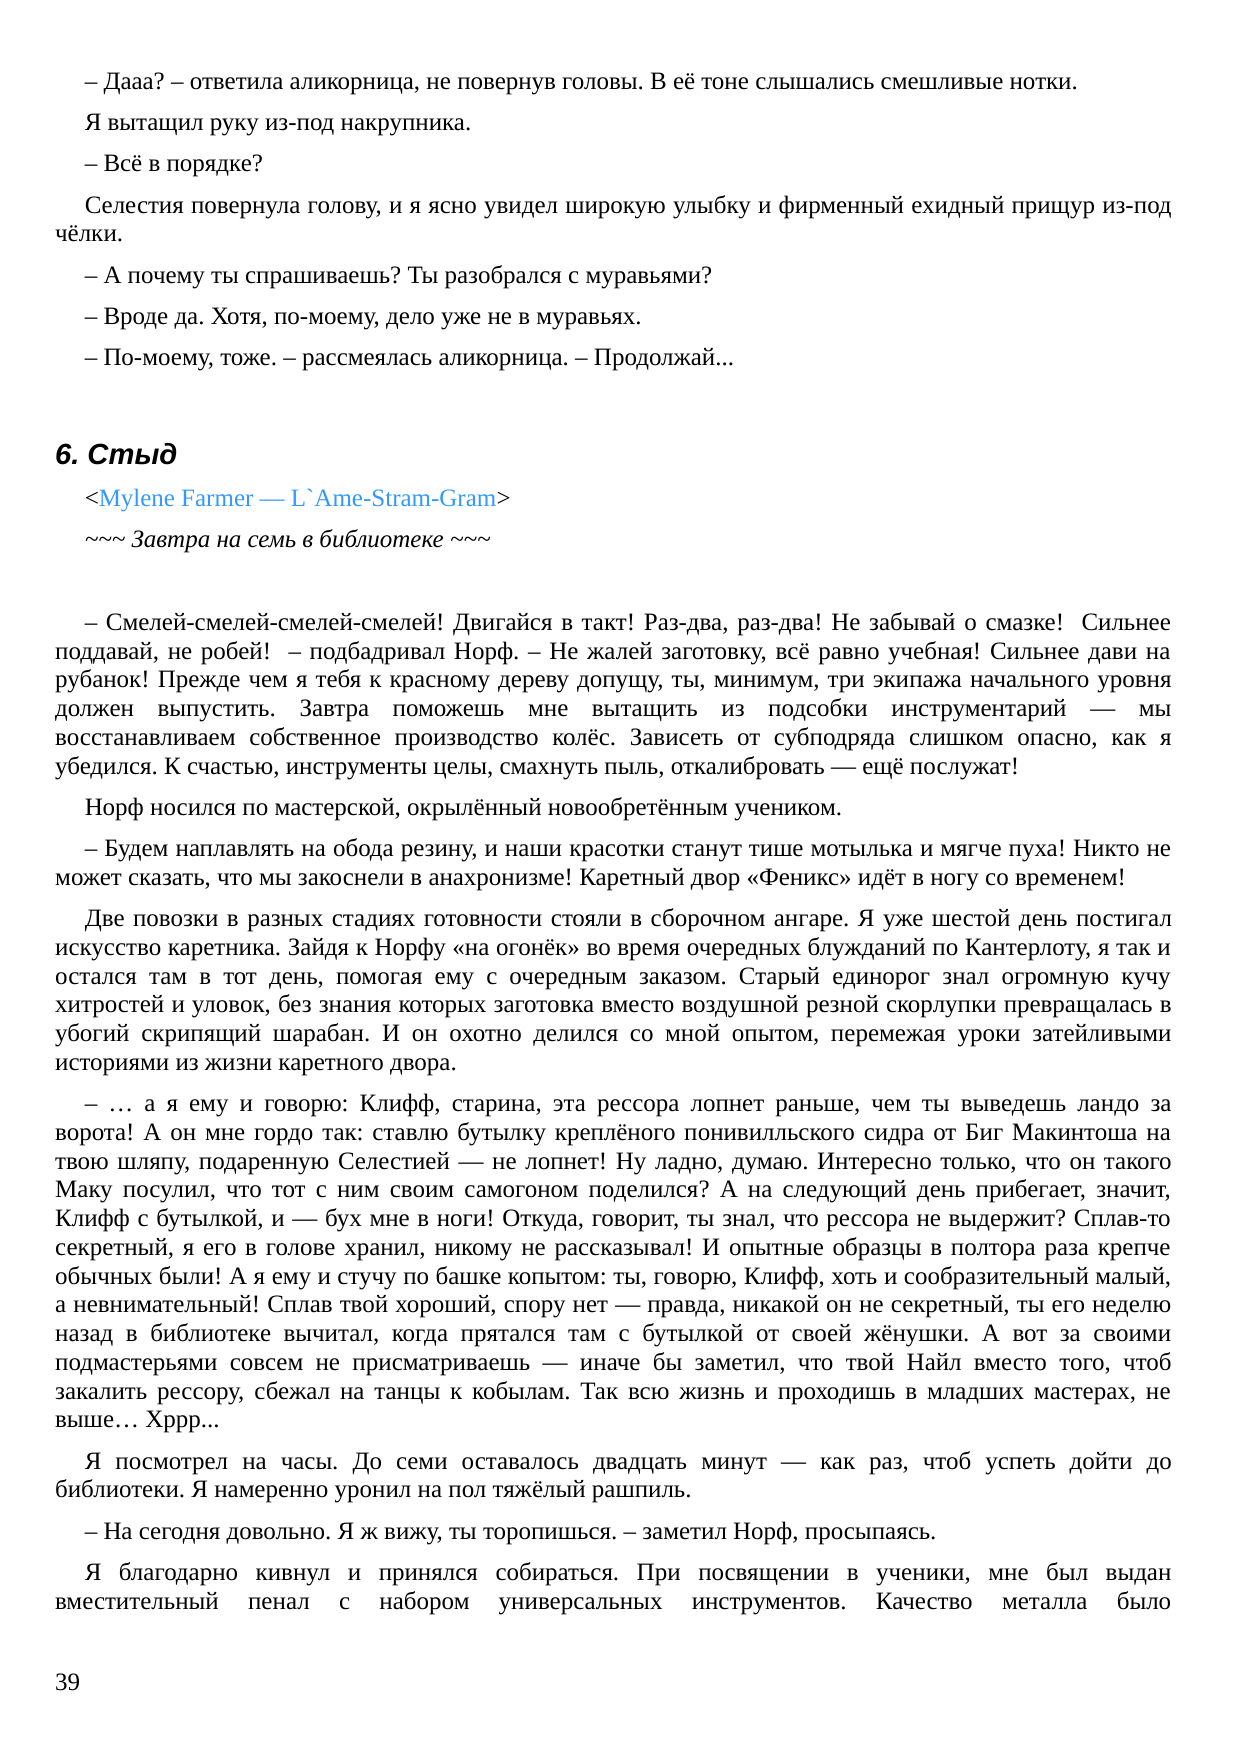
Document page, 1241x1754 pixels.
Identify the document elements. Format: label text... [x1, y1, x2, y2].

text Две повозки в разных стадиях готовности стояли в сборочном ангаре. Я уже шестой день постигал искусство каретника. Зайдя к Норфу «на огонёк» во время очередных блужданий по Кантерлоту, я так и остался там в тот день, помогая ему с очередным заказом. Старый единорог знал огромную кучу хитростей и уловок, без знания которых заготовка вместо воздушной резной скорлупки превращалась в убогий скрипящий шарабан. И он охотно делился со мной опытом, перемежая уроки затейливыми историями из жизни каретного двора. [55, 903, 1173, 1076]
text – По-моему, тоже. – рассмеялась аликорница. – Продолжай... [55, 342, 1173, 371]
text – Вроде да. Хотя, по-моему, дело уже не в муравьях. [55, 301, 1173, 330]
text – Будем наплавлять на обода резину, и наши красотки станут тише мотылька и мягче пуха! Никто не может сказать, что мы закоснели в анахронизме! Каретный двор «Феникс» идёт в ногу со временем! [55, 833, 1173, 891]
text Норф носился по мастерской, окрылённый новообретённым учеником. [55, 792, 1173, 821]
text – Дааа? – ответила аликорница, не повернув головы. В её тоне слышались смешливые нотки. [55, 66, 1173, 95]
text Я благодарно кивнул и принялся собираться. При посвящении в ученики, мне был выдан вместительный пенал с набором универсальных инструментов. Качество металла было [55, 1557, 1173, 1614]
text Я посмотрел на часы. До семи оставалось двадцать минут — как раз, чтоб успеть дойти до библиотеки. Я намеренно уронил на пол тяжёлый рашпиль. [55, 1446, 1173, 1503]
text Селестия повернула голову, и я ясно увидел широкую улыбку и фирменный ехидный прищур из-под чёлки. [55, 190, 1173, 247]
subtitle 6. Стыд [55, 437, 1173, 471]
text – На сегодня довольно. Я ж вижу, ты торопишься. – заметил Норф, просыпаясь. [55, 1516, 1173, 1544]
text – Смелей-смелей-смелей-смелей! Двигайся в такт! Раз-два, раз-два! Не забывай о смазке! Сильнее поддавай, не робей! – подбадривал Норф. – Не жалей заготовку, всё равно учебная! Сильнее дави на рубанок! Прежде чем я тебя к красному дереву допущу, ты, минимум, три экипажа начального уровня должен выпустить. Завтра поможешь мне вытащить из подсобки инструментарий — мы восстанавливаем собственное производство колёс. Зависеть от субподряда слишком опасно, как я убедился. К счастью, инструменты целы, смахнуть пыль, откалибровать — ещё послужат! [55, 607, 1173, 779]
text Я вытащил руку из-под накрупника. [55, 107, 1173, 136]
text ~~~ Завтра на семь в библиотеке ~~~ [55, 524, 1173, 553]
text <Mylene Farmer — L`Ame-Stram-Gram> [55, 483, 1173, 512]
text – … а я ему и говорю: Клифф, старина, эта рессора лопнет раньше, чем ты выведешь ландо за ворота! А он мне гордо так: ставлю бутылку креплёного понивилльского сидра от Биг Макинтоша на твою шляпу, подаренную Селестией — не лопнет! Ну ладно, думаю. Интересно только, что он такого Маку посулил, что тот с ним своим самогоном поделился? А на следующий день прибегает, значит, Клифф с бутылкой, и — бух мне в ноги! Откуда, говорит, ты знал, что рессора не выдержит? Сплав-то секретный, я его в голове хранил, никому не рассказывал! И опытные образцы в полтора раза крепче обычных были! А я ему и стучу по башке копытом: ты, говорю, Клифф, хоть и сообразительный малый, а невнимательный! Сплав твой хороший, спору нет — правда, никакой он не секретный, ты его неделю назад в библиотеке вычитал, когда прятался там с бутылкой от своей жёнушки. А вот за своими подмастерьями совсем не присматриваешь — иначе бы заметил, что твой Найл вместо того, чтоб закалить рессору, сбежал на танцы к кобылам. Так всю жизнь и проходишь в младших мастерах, не выше… Хррр... [55, 1088, 1173, 1433]
text – А почему ты спрашиваешь? Ты разобрался с муравьями? [55, 260, 1173, 288]
text – Всё в порядке? [55, 148, 1173, 177]
